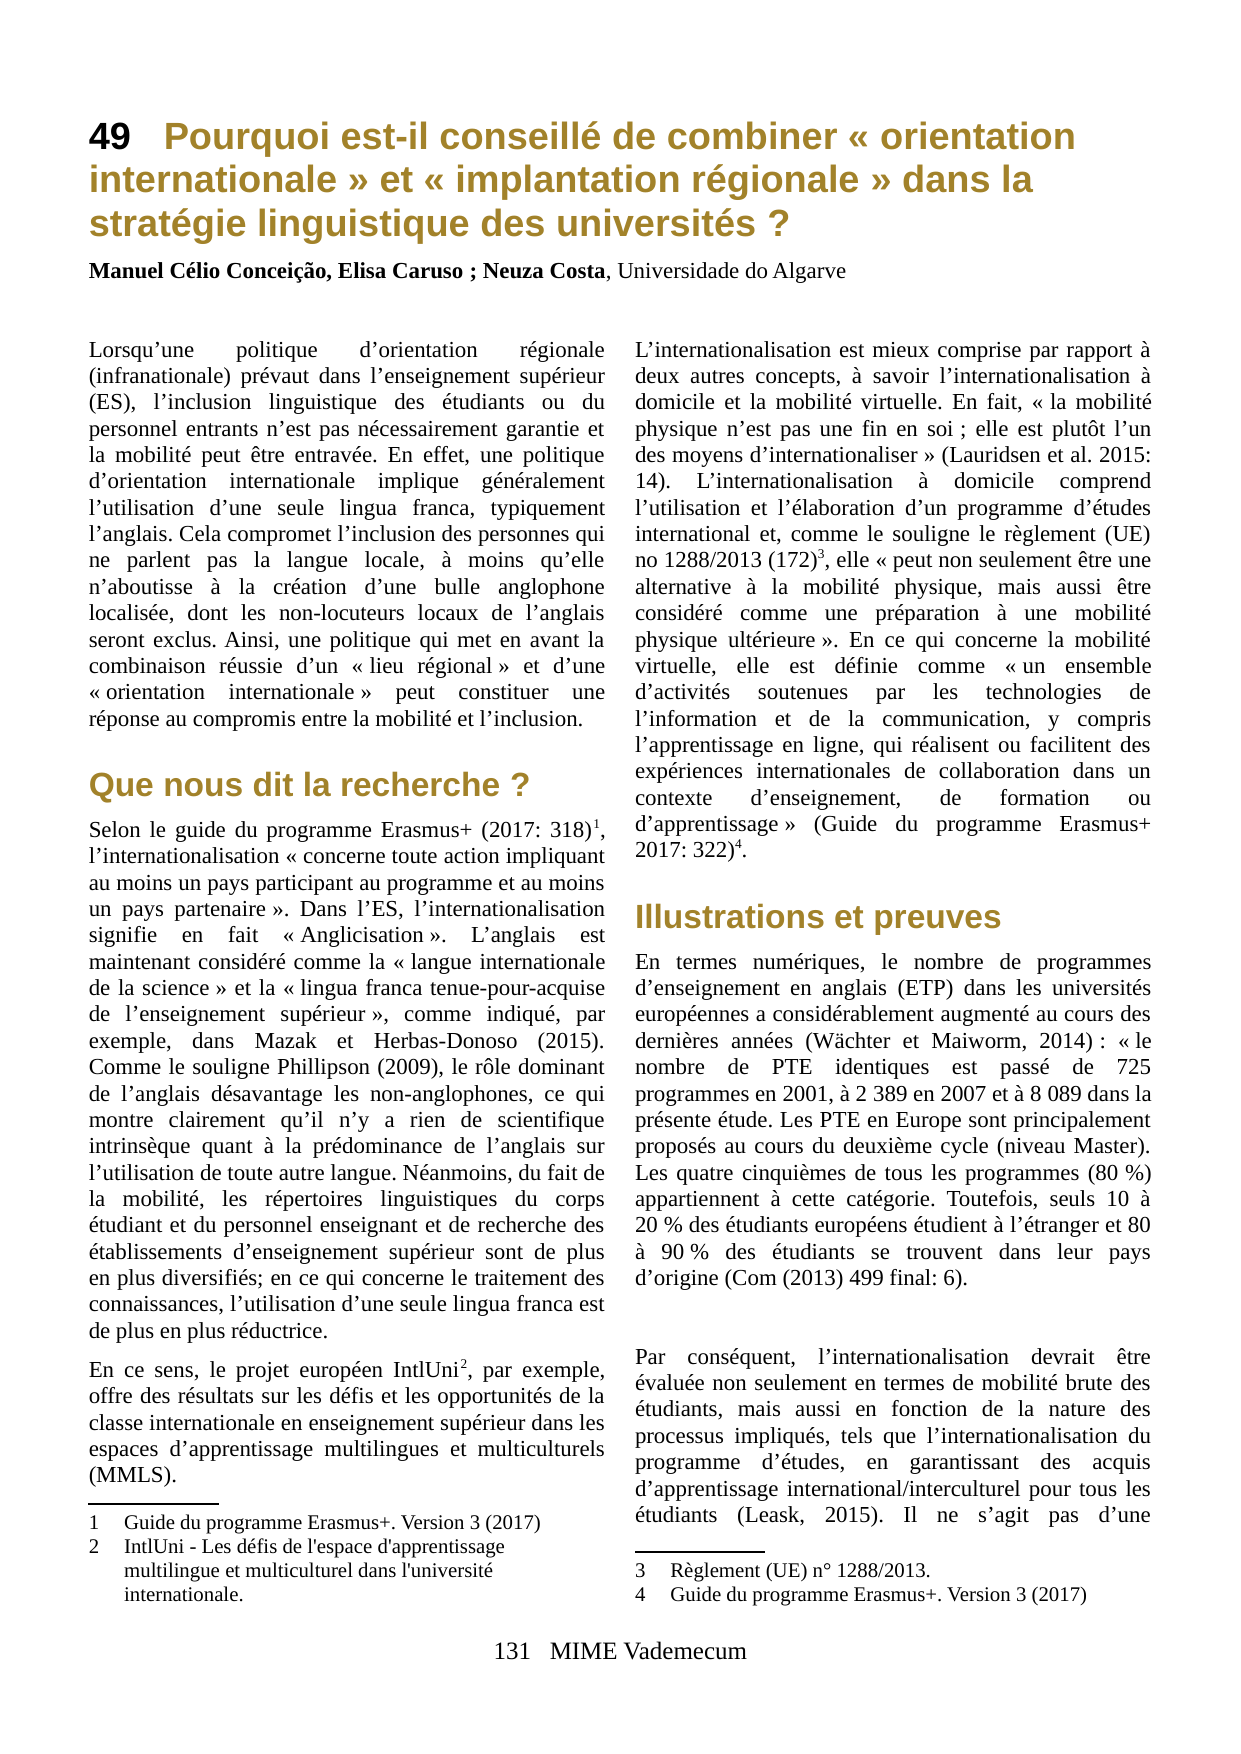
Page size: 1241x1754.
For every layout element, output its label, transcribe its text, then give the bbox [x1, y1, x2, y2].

text L’internationalisation est mieux comprise par rapport à deux autres concepts, à savoir l’internationalisation à domicile et la mobilité virtuelle. En fait, « la mobilité physique n’est pas une fin en soi ; elle est plutôt l’un des moyens d’internationaliser » (Lauridsen et al. 2015: 14). L’internationalisation à domicile comprend l’utilisation et l’élaboration d’un programme d’études international et, comme le souligne le règlement (UE) no 1288/2013 (172), elle « peut non seulement être une alternative à la mobilité physique, mais aussi être considéré comme une préparation à une mobilité physique ultérieure ». En ce qui concerne la mobilité virtuelle, elle est définie comme « un ensemble d’activités soutenues par les technologies de l’information et de la communication, y compris l’apprentissage en ligne, qui réalisent ou facilitent des expériences internationales de collaboration dans un contexte d’enseignement, de formation ou d’apprentissage » (Guide du programme Erasmus+ 2017: 322). [635, 336, 1152, 863]
text Manuel Célio Conceição, Elisa Caruso ; Neuza Costa, Universidade do Algarve [88, 257, 1152, 283]
text Règlement (UE) n° 1288/2013. [635, 1558, 1152, 1582]
text Selon le guide du programme Erasmus+ (2017: 318), l’internationalisation « concerne toute action impliquant au moins un pays participant au programme et au moins un pays partenaire ». Dans l’ES, l’internationalisation signifie en fait « Anglicisation ». L’anglais est maintenant considéré comme la « langue internationale de la science » et la « lingua franca tenue-pour-acquise de l’enseignement supérieur », comme indiqué, par exemple, dans Mazak et Herbas-Donoso (2015). Comme le souligne Phillipson (2009), le rôle dominant de l’anglais désavantage les non-anglophones, ce qui montre clairement qu’il n’y a rien de scientifique intrinsèque quant à la prédominance de l’anglais sur l’utilisation de toute autre langue. Néanmoins, du fait de la mobilité, les répertoires linguistiques du corps étudiant et du personnel enseignant et de recherche des établissements d’enseignement supérieur sont de plus en plus diversifiés; en ce qui concerne le traitement des connaissances, l’utilisation d’une seule lingua franca est de plus en plus réductrice. [88, 816, 605, 1343]
text En termes numériques, le nombre de programmes d’enseignement en anglais (ETP) dans les universités européennes a considérablement augmenté au cours des dernières années (Wächter et Maiworm, 2014) : « le nombre de PTE identiques est passé de 725 programmes en 2001, à 2 389 en 2007 et à 8 089 dans la présente étude. Les PTE en Europe sont principalement proposés au cours du deuxième cycle (niveau Master). Les quatre cinquièmes de tous les programmes (80 %) appartiennent à cette catégorie. Toutefois, seuls 10 à 20 % des étudiants européens étudient à l’étranger et 80 à 90 % des étudiants se trouvent dans leur pays d’origine (Com (2013) 499 final: 6). [635, 948, 1152, 1290]
text IntlUni - Les défis de l'espace d'apprentissage multilingue et multiculturel dans l'université internationale. [88, 1534, 605, 1606]
text Guide du programme Erasmus+. Version 3 (2017) [88, 1510, 605, 1534]
text Lorsqu’une politique d’orientation régionale (infranationale) prévaut dans l’enseignement supérieur (ES), l’inclusion linguistique des étudiants ou du personnel entrants n’est pas nécessairement garantie et la mobilité peut être entravée. En effet, une politique d’orientation internationale implique généralement l’utilisation d’une seule lingua franca, typiquement l’anglais. Cela compromet l’inclusion des personnes qui ne parlent pas la langue locale, à moins qu’elle n’aboutisse à la création d’une bulle anglophone localisée, dont les non-locuteurs locaux de l’anglais seront exclus. Ainsi, une politique qui met en avant la combinaison réussie d’un « lieu régional » et d’une « orientation internationale » peut constituer une réponse au compromis entre la mobilité et l’inclusion. [88, 336, 605, 731]
subtitle Pourquoi est-il conseillé de combiner « orientation internationale » et « implantation régionale » dans la stratégie linguistique des universités ? [88, 113, 1152, 244]
text Par conséquent, l’internationalisation devrait être évaluée non seulement en termes de mobilité brute des étudiants, mais aussi en fonction de la nature des processus impliqués, tels que l’internationalisation du programme d’études, en garantissant des acquis d’apprentissage international/interculturel pour tous les étudiants (Leask, 2015). Il ne s’agit pas d’une [635, 1343, 1152, 1527]
text En ce sens, le projet européen IntlUni, par exemple, offre des résultats sur les défis et les opportunités de la classe internationale en enseignement supérieur dans les espaces d’apprentissage multilingues et multiculturels (MMLS). [88, 1356, 605, 1488]
subtitle Que nous dit la recherche ? [88, 765, 605, 803]
subtitle Illustrations et preuves [635, 897, 1152, 935]
text Guide du programme Erasmus+. Version 3 (2017) [635, 1582, 1152, 1606]
